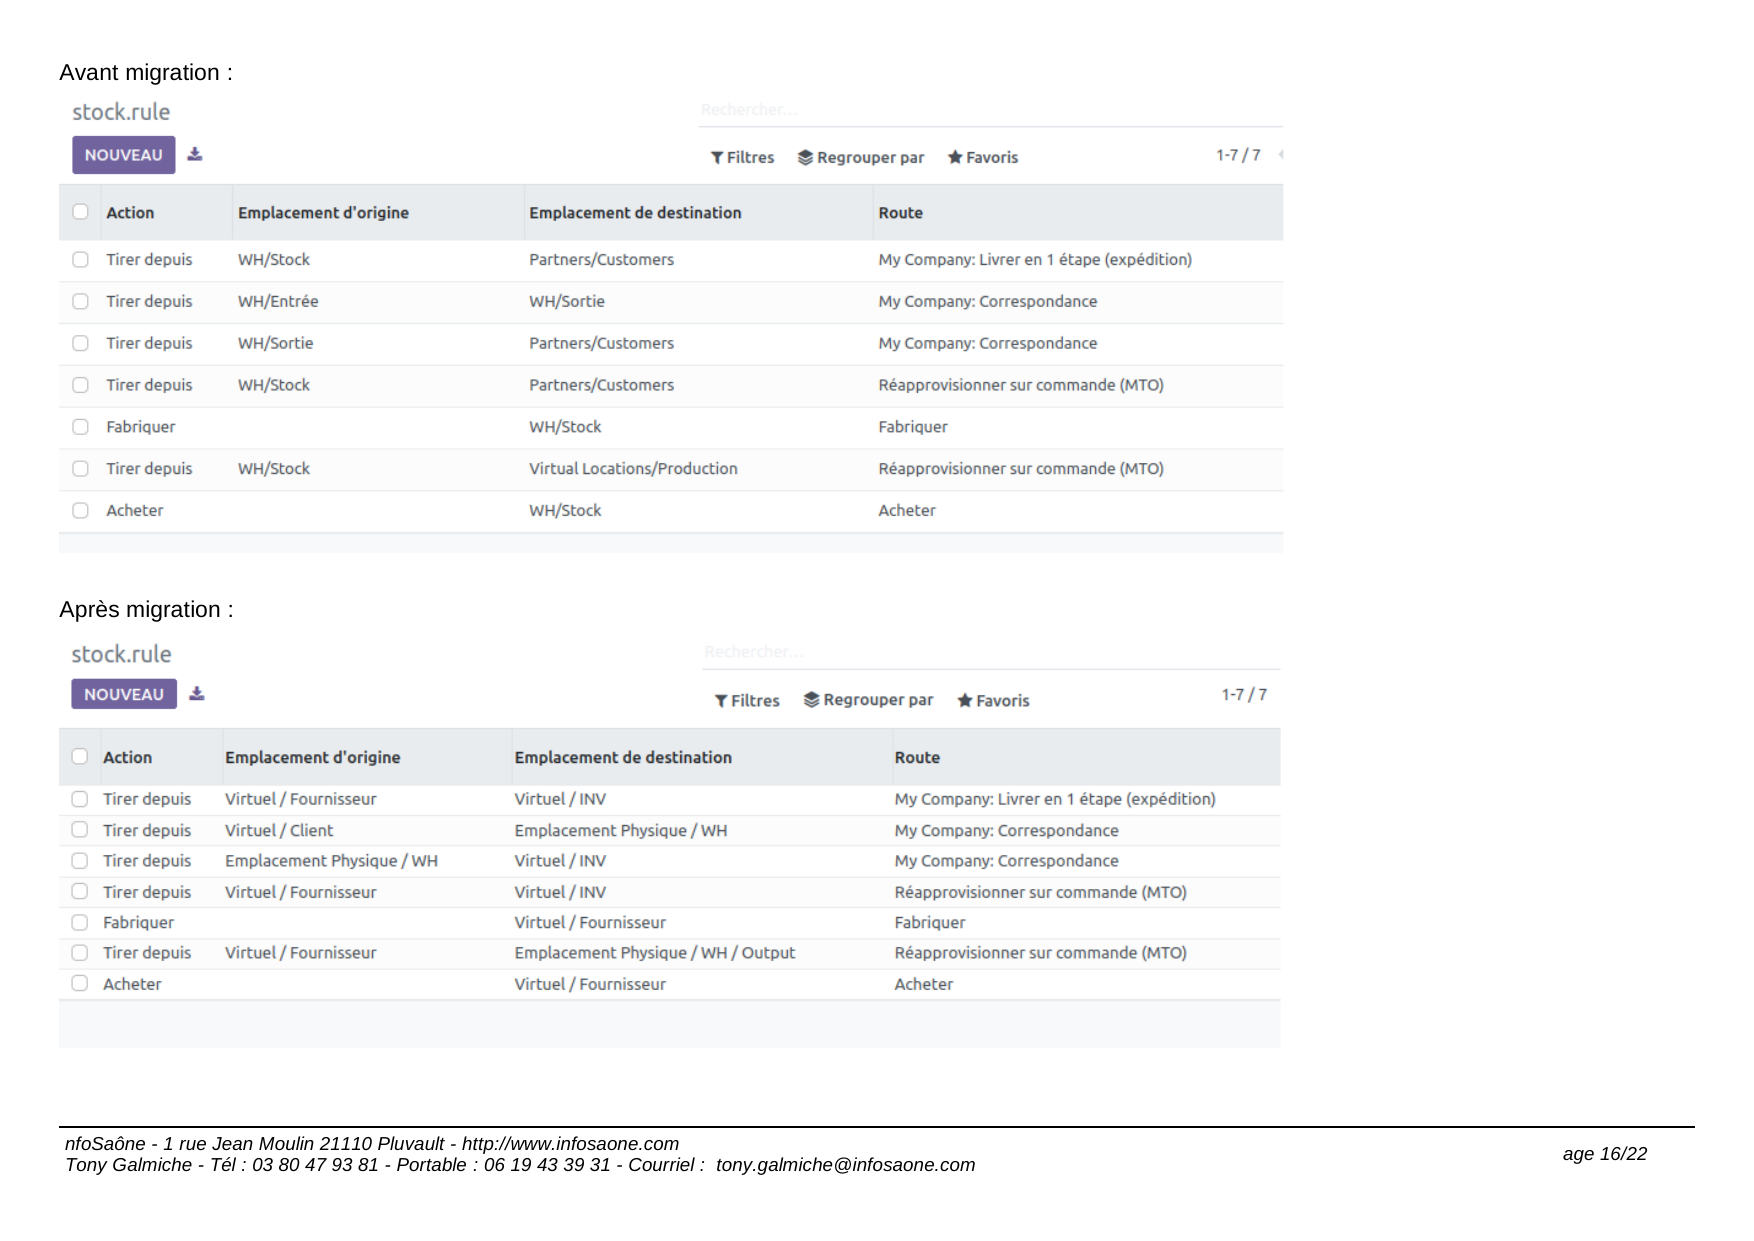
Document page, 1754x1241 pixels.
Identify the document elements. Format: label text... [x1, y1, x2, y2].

picture [59, 93, 1284, 553]
text Après migration : [59, 596, 1695, 622]
picture [59, 631, 1281, 1048]
text Avant migration : [59, 59, 1695, 85]
